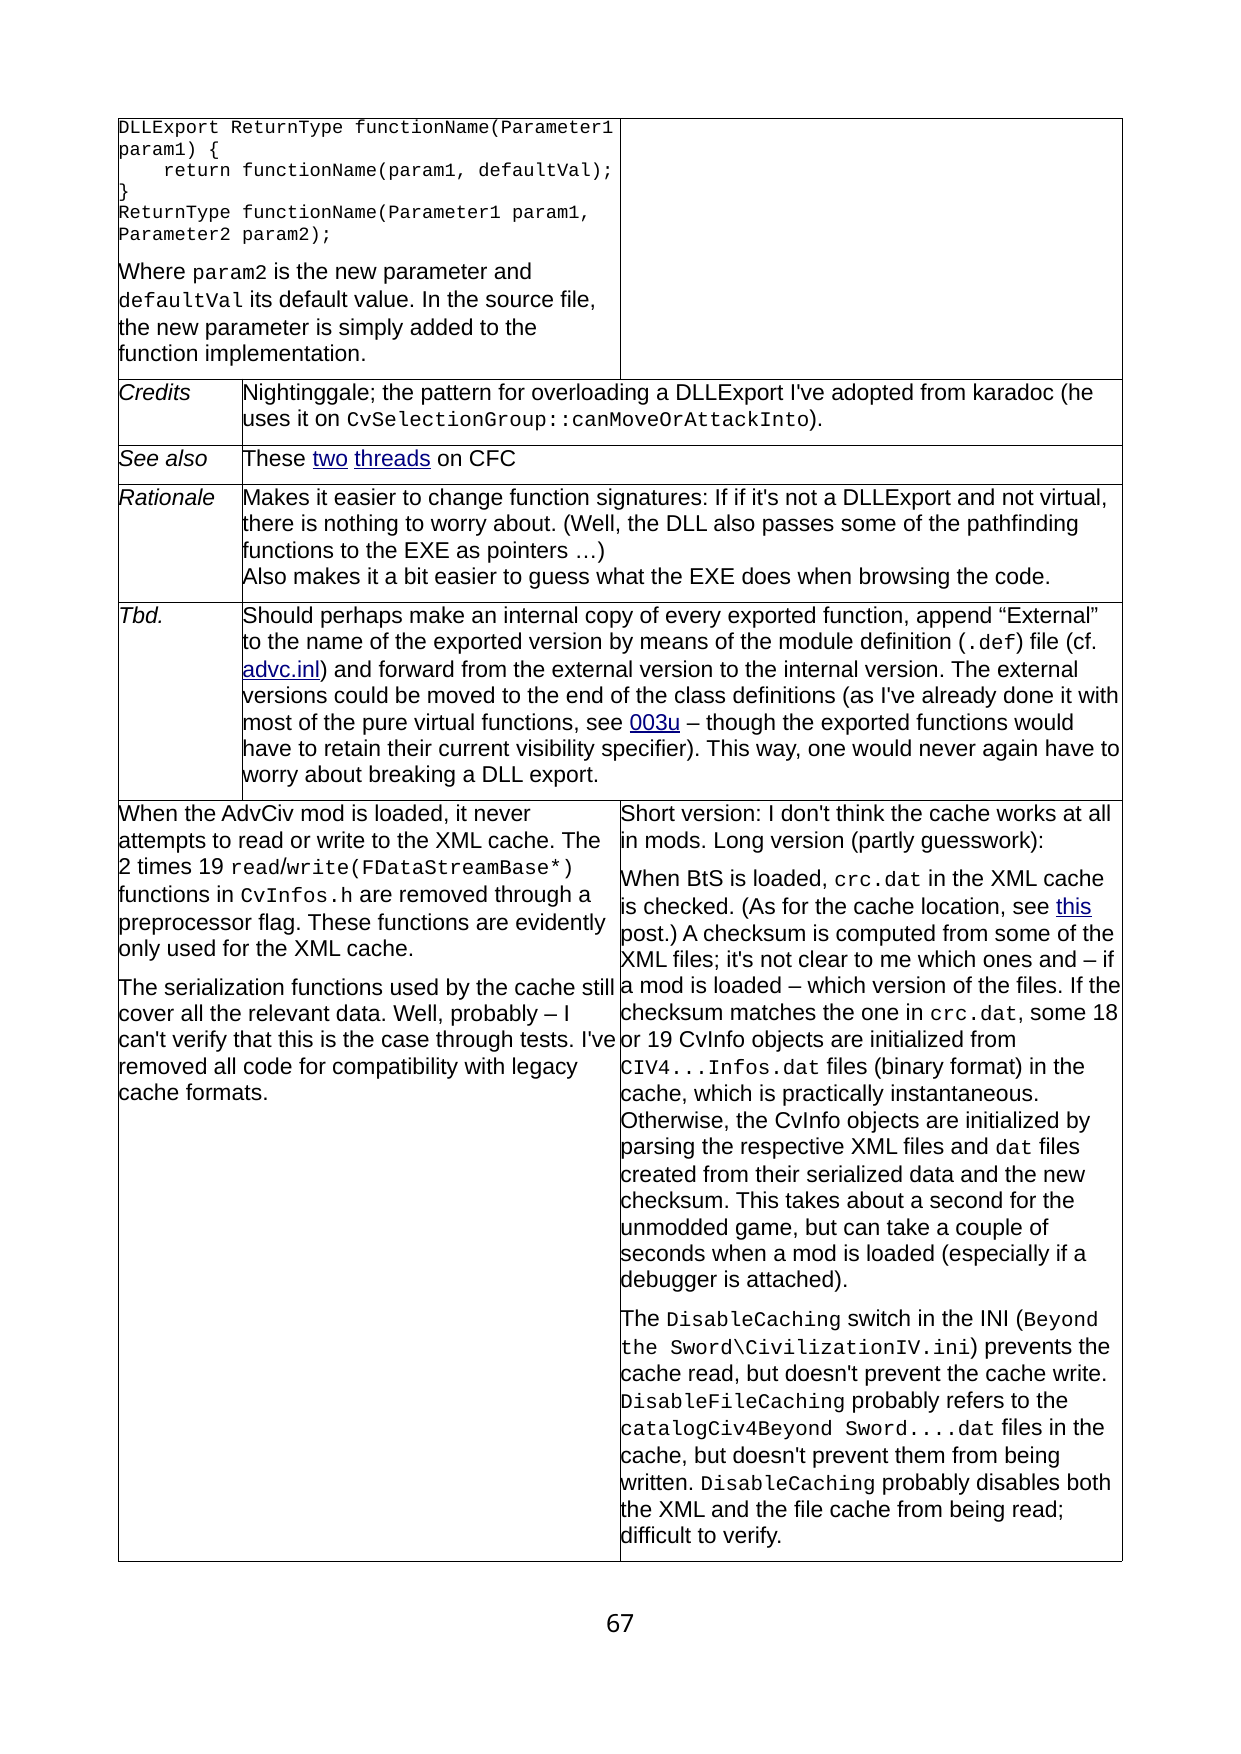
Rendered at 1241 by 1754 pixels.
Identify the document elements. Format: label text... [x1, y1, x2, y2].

table_cell Rationale [119, 485, 242, 602]
table_cell See also [119, 446, 242, 484]
table_cell [621, 119, 1122, 378]
table_cell When the AdvCiv mod is loaded, it never attempts to read or write to the XML cache. The 2 times 19 read/write(FDataStreamBase*) functions in CvInfos.h are removed through a preprocessor flag. These functions are evidently only used for the XML cache. The serialization functions used by the cache still cover all the relevant data. Well, probably – I can't verify that this is the case through tests. I've removed all code for compatibility with legacy cache formats. [119, 801, 620, 1561]
table_cell Credits [119, 380, 242, 445]
table_cell These two threads on CFC [243, 446, 1122, 484]
table_cell Nightinggale; the pattern for overloading a DLLExport I've adopted from karadoc (he uses it on CvSelectionGroup::canMoveOrAttackInto). [243, 380, 1122, 445]
table_cell Should perhaps make an internal copy of every exported function, append “External” to the name of the exported version by means of the module definition (.def) file (cf. advc.inl) and forward from the external version to the internal version. The external versions could be moved to the end of the class definitions (as I've already done it with most of the pure virtual functions, see 003u – though the exported functions would have to retain their current visibility specifier). This way, one would never again have to worry about breaking a DLL export. [243, 603, 1122, 800]
table_cell Tbd. [119, 603, 242, 800]
table_cell Short version: I don't think the cache works at all in mods. Long version (partly guesswork): When BtS is loaded, crc.dat in the XML cache is checked. (As for the cache location, see this post.) A checksum is computed from some of the XML files; it's not clear to me which ones and – if a mod is loaded – which version of the files. If the checksum matches the one in crc.dat, some 18 or 19 CvInfo objects are initialized from CIV4...Infos.dat files (binary format) in the cache, which is practically instantaneous. Otherwise, the CvInfo objects are initialized by parsing the respective XML files and dat files created from their serialized data and the new checksum. This takes about a second for the unmodded game, but can take a couple of seconds when a mod is loaded (especially if a debugger is attached). The DisableCaching switch in the INI (Beyond the Sword\CivilizationIV.ini) prevents the cache read, but doesn't prevent the cache write. DisableFileCaching probably refers to the catalogCiv4Beyond Sword....dat files in the cache, but doesn't prevent them from being written. DisableCaching probably disables both the XML and the file cache from being read; difficult to verify. [621, 801, 1122, 1561]
table_cell Makes it easier to change function signatures: If if it's not a DLLExport and not virtual, there is nothing to worry about. (Well, the DLL also passes some of the pathfinding functions to the EXE as pointers …) Also makes it a bit easier to guess what the EXE does when browsing the code. [243, 485, 1122, 602]
table_cell DLLExport ReturnType functionName(Parameter1 param1) { return functionName(param1, defaultVal); } ReturnType functionName(Parameter1 param1, Parameter2 param2); Where param2 is the new parameter and defaultVal its default value. In the source file, the new parameter is simply added to the function implementation. [119, 119, 620, 378]
